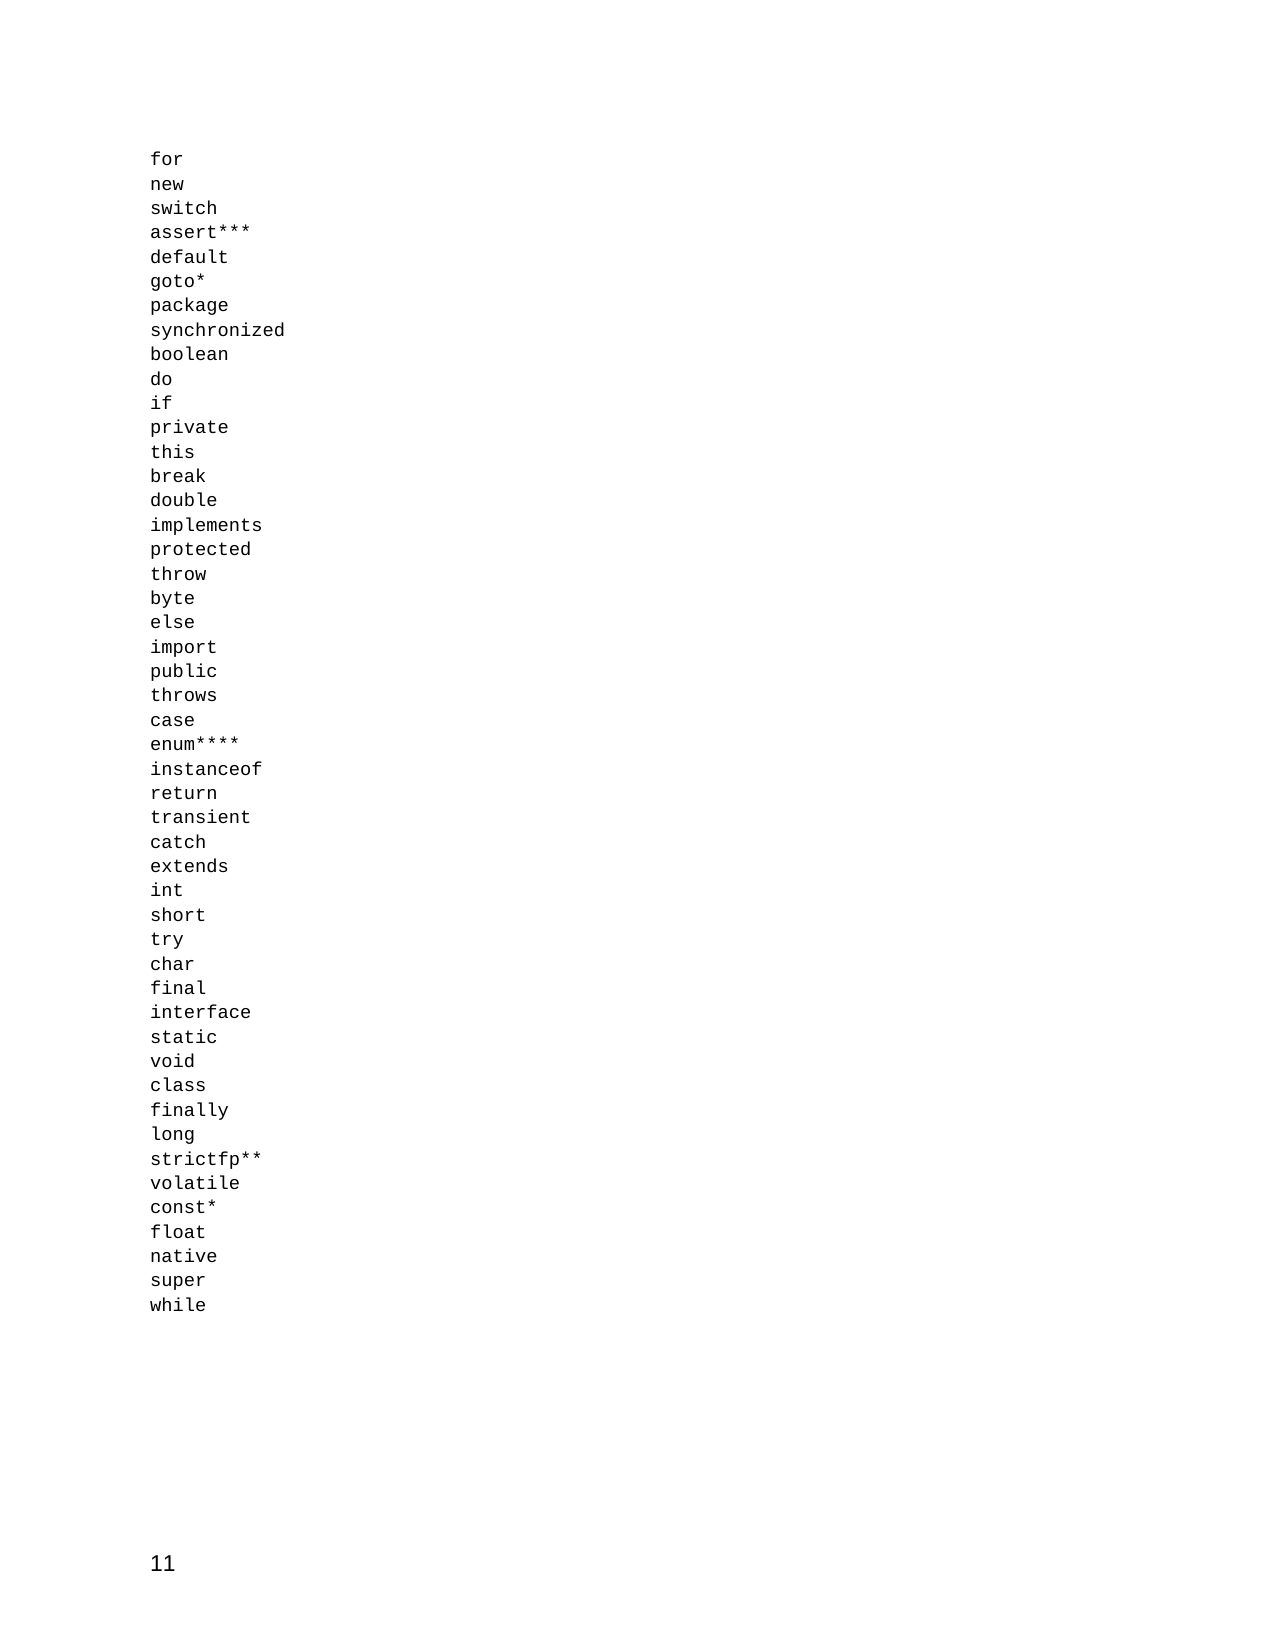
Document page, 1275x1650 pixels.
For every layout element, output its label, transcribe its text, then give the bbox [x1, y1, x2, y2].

subtitle for [150, 150, 1125, 171]
subtitle if [150, 394, 1125, 415]
subtitle import [150, 637, 1125, 659]
subtitle interface [150, 1003, 1125, 1024]
subtitle instanceof [150, 759, 1125, 781]
subtitle goto* [150, 272, 1125, 293]
subtitle new [150, 174, 1125, 196]
subtitle static [150, 1027, 1125, 1049]
subtitle extends [150, 857, 1125, 878]
subtitle strictfp** [150, 1149, 1125, 1171]
subtitle boolean [150, 345, 1125, 366]
subtitle this [150, 442, 1125, 464]
subtitle assert*** [150, 223, 1125, 244]
subtitle enum**** [150, 735, 1125, 756]
subtitle volatile [150, 1174, 1125, 1195]
subtitle do [150, 369, 1125, 391]
subtitle finally [150, 1101, 1125, 1122]
subtitle final [150, 979, 1125, 1000]
subtitle throw [150, 564, 1125, 586]
subtitle implements [150, 516, 1125, 537]
subtitle private [150, 418, 1125, 439]
subtitle float [150, 1222, 1125, 1244]
subtitle long [150, 1125, 1125, 1146]
subtitle else [150, 613, 1125, 634]
subtitle public [150, 662, 1125, 683]
subtitle package [150, 296, 1125, 317]
subtitle double [150, 491, 1125, 512]
subtitle case [150, 711, 1125, 732]
subtitle protected [150, 540, 1125, 561]
subtitle short [150, 906, 1125, 927]
subtitle transient [150, 808, 1125, 829]
subtitle return [150, 784, 1125, 805]
subtitle class [150, 1076, 1125, 1097]
subtitle void [150, 1052, 1125, 1073]
subtitle byte [150, 589, 1125, 610]
subtitle try [150, 930, 1125, 951]
subtitle const* [150, 1198, 1125, 1219]
subtitle break [150, 467, 1125, 488]
subtitle catch [150, 832, 1125, 854]
subtitle default [150, 247, 1125, 269]
subtitle throws [150, 686, 1125, 707]
subtitle native [150, 1247, 1125, 1268]
subtitle synchronized [150, 321, 1125, 342]
subtitle while [150, 1296, 1125, 1317]
subtitle int [150, 881, 1125, 902]
subtitle switch [150, 199, 1125, 220]
subtitle super [150, 1271, 1125, 1292]
subtitle char [150, 954, 1125, 976]
